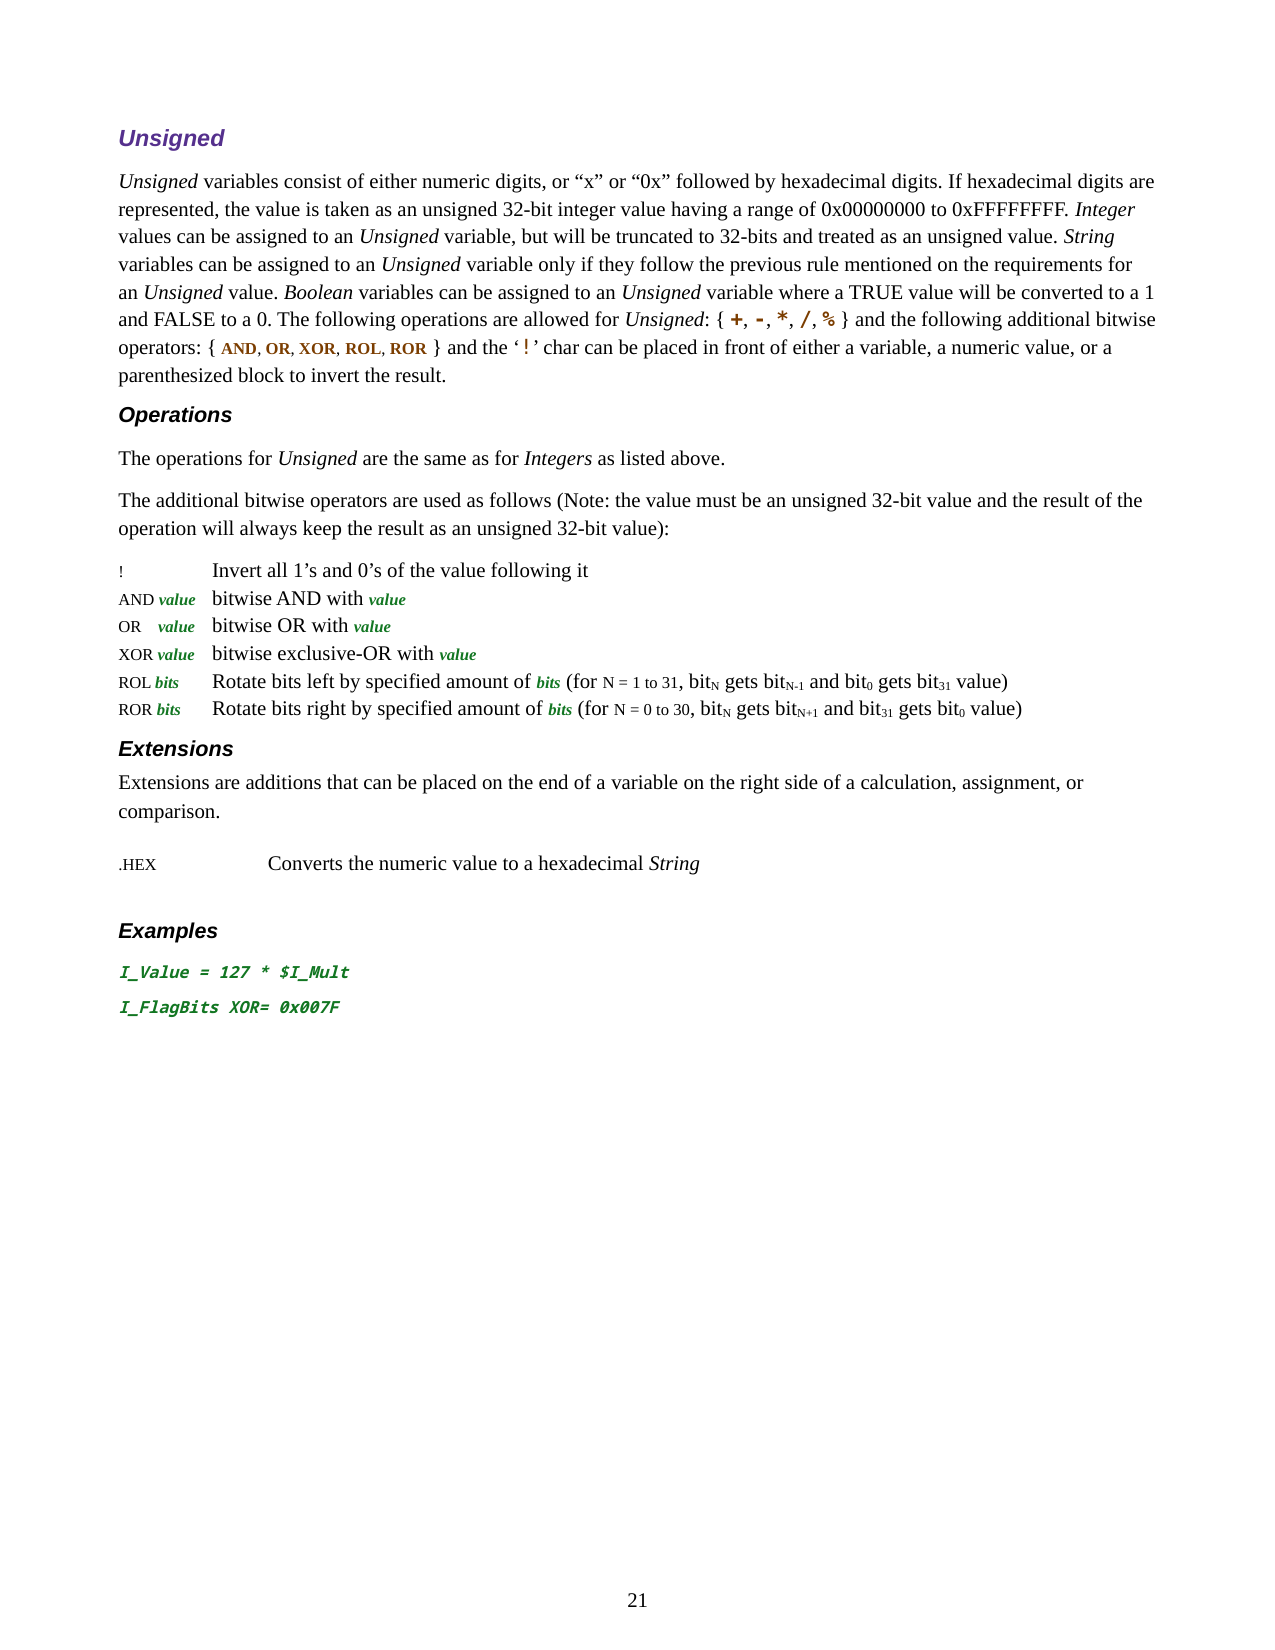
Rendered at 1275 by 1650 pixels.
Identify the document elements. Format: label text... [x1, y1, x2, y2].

subtitle Examples [118, 918, 1157, 943]
text The operations for Unsigned are the same as for Integers as listed above. [118, 445, 1157, 469]
text The additional bitwise operators are used as follows (Note: the value must be an unsigned 32-bit value and the result of the operation will always keep the result as an unsigned 32-bit value): [118, 488, 1157, 540]
text AND value bitwise AND with value [118, 586, 1157, 610]
subtitle Unsigned [118, 124, 1157, 151]
text Extensions are additions that can be placed on the end of a variable on the right side of a calculation, assignment, or comparison. [118, 770, 1157, 823]
text Unsigned variables consist of either numeric digits, or “x” or “0x” followed by hexadecimal digits. If hexadecimal digits are represented, the value is taken as an unsigned 32-bit integer value having a range of 0x00000000 to 0xFFFFFFFF. Integer values can be assigned to an Unsigned variable, but will be truncated to 32-bits and treated as an unsigned value. String variables can be assigned to an Unsigned variable only if they follow the previous rule mentioned on the requirements for an Unsigned value. Boolean variables can be assigned to an Unsigned variable where a TRUE value will be converted to a 1 and FALSE to a 0. The following operations are allowed for Unsigned: { +, -, *, /, % } and the following additional bitwise operators: { AND, OR, XOR, ROL, ROR } and the ‘!’ char can be placed in front of either a variable, a numeric value, or a parenthesized block to invert the result. [118, 169, 1157, 387]
text ! Invert all 1’s and 0’s of the value following it [118, 558, 1157, 582]
text .HEX Converts the numeric value to a hexadecimal String [118, 851, 1157, 875]
text I_FlagBits XOR= 0x007F [118, 996, 1157, 1018]
text I_Value = 127 * $I_Mult [118, 961, 1157, 983]
subtitle Extensions [118, 736, 1157, 761]
subtitle Operations [118, 403, 1157, 427]
text XOR value bitwise exclusive-OR with value [118, 641, 1157, 665]
text OR value bitwise OR with value [118, 613, 1157, 637]
text ROL bits Rotate bits left by specified amount of bits (for N = 1 to 31, bitN gets bitN-1 and bit0 gets bit31 value) [118, 669, 1157, 693]
text ROR bits Rotate bits right by specified amount of bits (for N = 0 to 30, bitN gets bitN+1 and bit31 gets bit0 value) [118, 696, 1157, 720]
